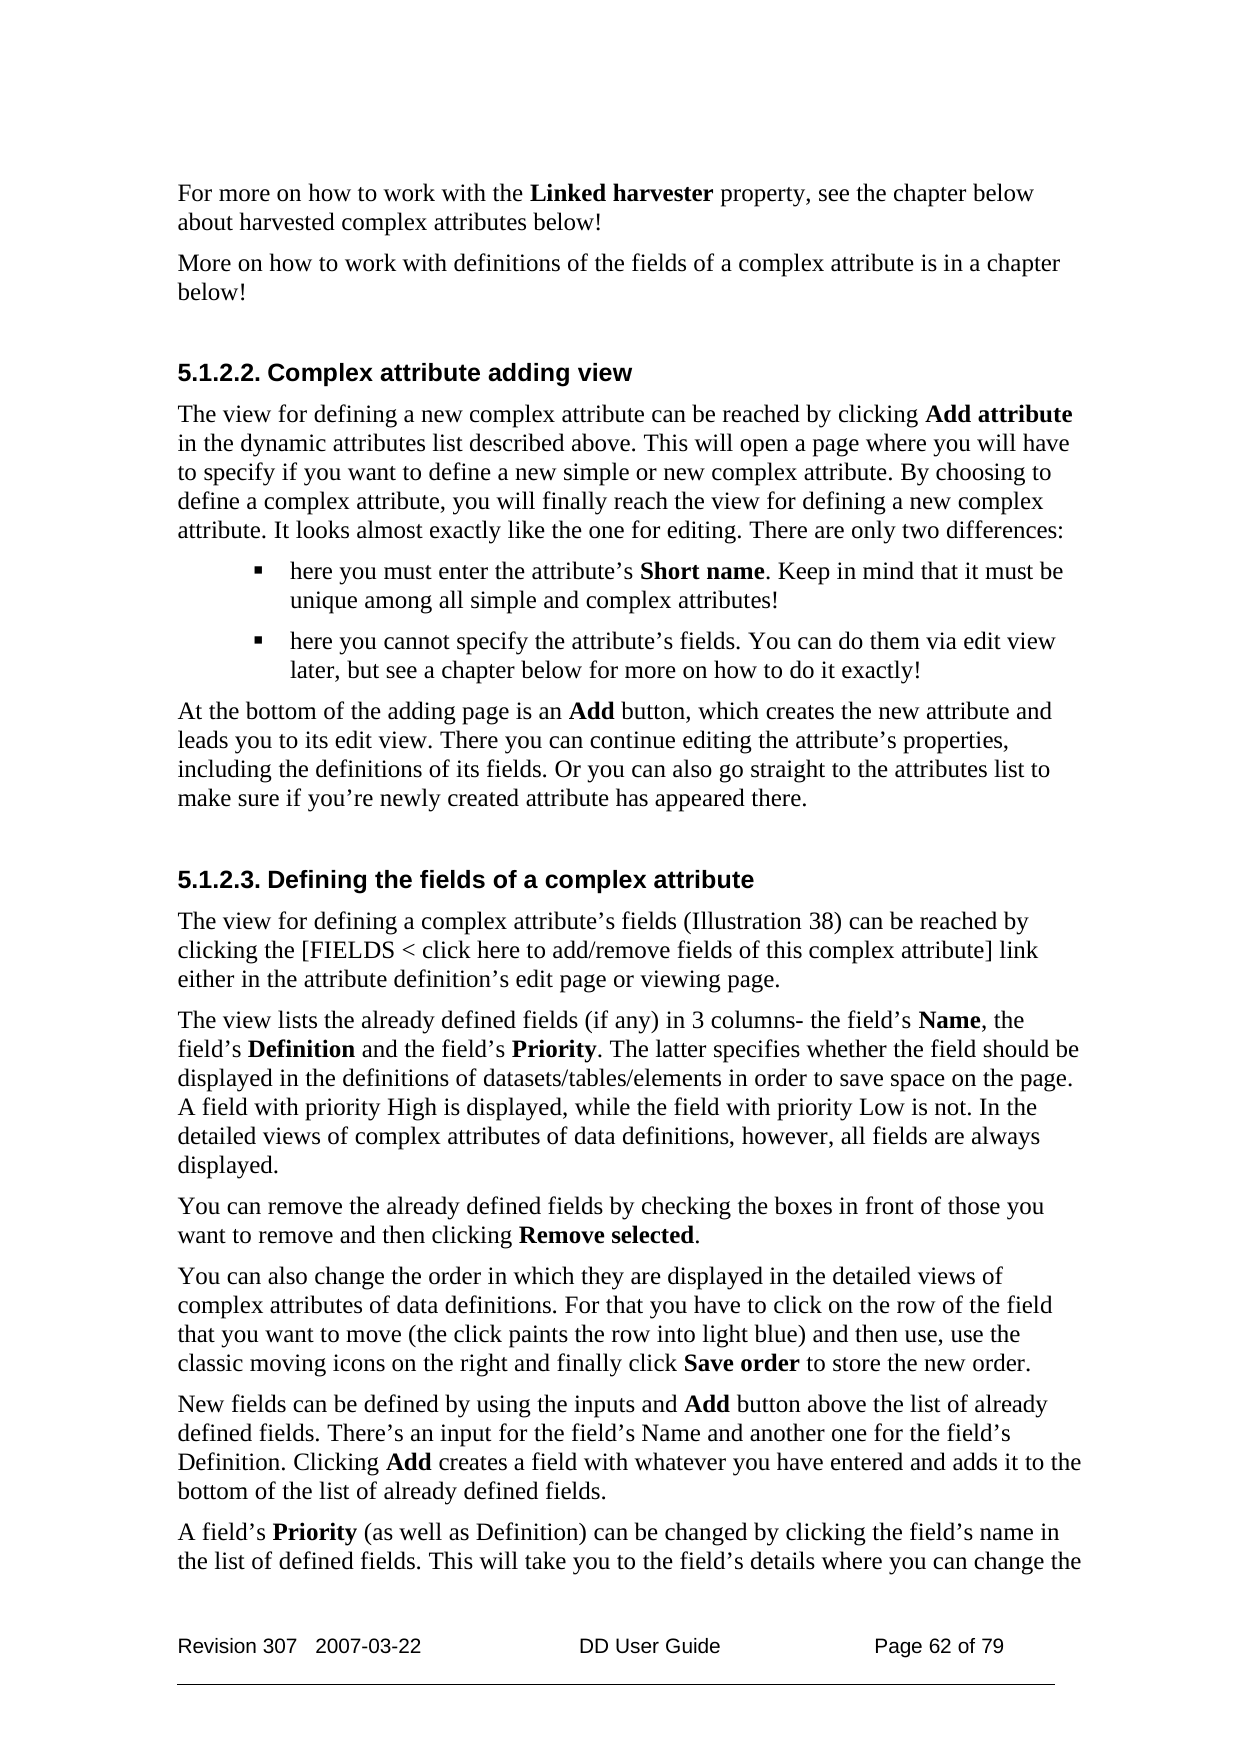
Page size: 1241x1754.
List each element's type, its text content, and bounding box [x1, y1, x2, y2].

subtitle Complex attribute adding view [177, 358, 1092, 387]
subtitle Defining the fields of a complex attribute [177, 865, 1092, 894]
text For more on how to work with the Linked harvester property, see the chapter below about harvested complex attributes below! [177, 178, 1092, 236]
list here you must enter the attribute’s Short name. Keep in mind that it must be unique among all simple and complex attributes! [252, 556, 1092, 614]
text You can remove the already defined fields by checking the boxes in front of those you want to remove and then clicking Remove selected. [177, 1191, 1092, 1249]
text More on how to work with definitions of the fields of a complex attribute is in a chapter below! [177, 247, 1092, 306]
text A field’s Priority (as well as Definition) can be changed by clicking the field’s name in the list of defined fields. This will take you to the field’s details where you can change the [177, 1517, 1092, 1575]
text At the bottom of the adding page is an Add button, which creates the new attribute and leads you to its edit view. There you can continue editing the attribute’s properties, including the definitions of its fields. Or you can also go straight to the attributes list to make sure if you’re newly created attribute has appeared there. [177, 696, 1092, 812]
text You can also change the order in which they are displayed in the detailed views of complex attributes of data definitions. For that you have to click on the row of the field that you want to move (the click paints the row into light blue) and then use, use the classic moving icons on the right and finally click Save order to store the new order. [177, 1261, 1092, 1377]
text The view lists the already defined fields (if any) in 3 columns- the field’s Name, the field’s Definition and the field’s Priority. The latter specifies whether the field should be displayed in the definitions of datasets/tables/elements in order to save space on the page. A field with priority High is displayed, while the field with priority Low is not. In the detailed views of complex attributes of data definitions, however, all fields are always displayed. [177, 1004, 1092, 1179]
text New fields can be defined by using the inputs and Add button above the list of already defined fields. There’s an input for the field’s Name and another one for the field’s Definition. Clicking Add creates a field with whatever you have entered and adds it to the bottom of the list of already defined fields. [177, 1389, 1092, 1505]
text The view for defining a complex attribute’s fields (Illustration 38) can be reached by clicking the [FIELDS < click here to add/remove fields of this complex attribute] link either in the attribute definition’s edit page or viewing page. [177, 906, 1092, 993]
text The view for defining a new complex attribute can be reached by clicking Add attribute in the dynamic attributes list described above. This will open a page where you will have to specify if you want to define a new simple or new complex attribute. By choosing to define a complex attribute, you will finally reach the view for defining a new complex attribute. It looks almost exactly like the one for editing. There are only two differences: [177, 399, 1092, 544]
list here you cannot specify the attribute’s fields. You can do them via edit view later, but see a chapter below for more on how to do it exactly! [252, 626, 1092, 684]
